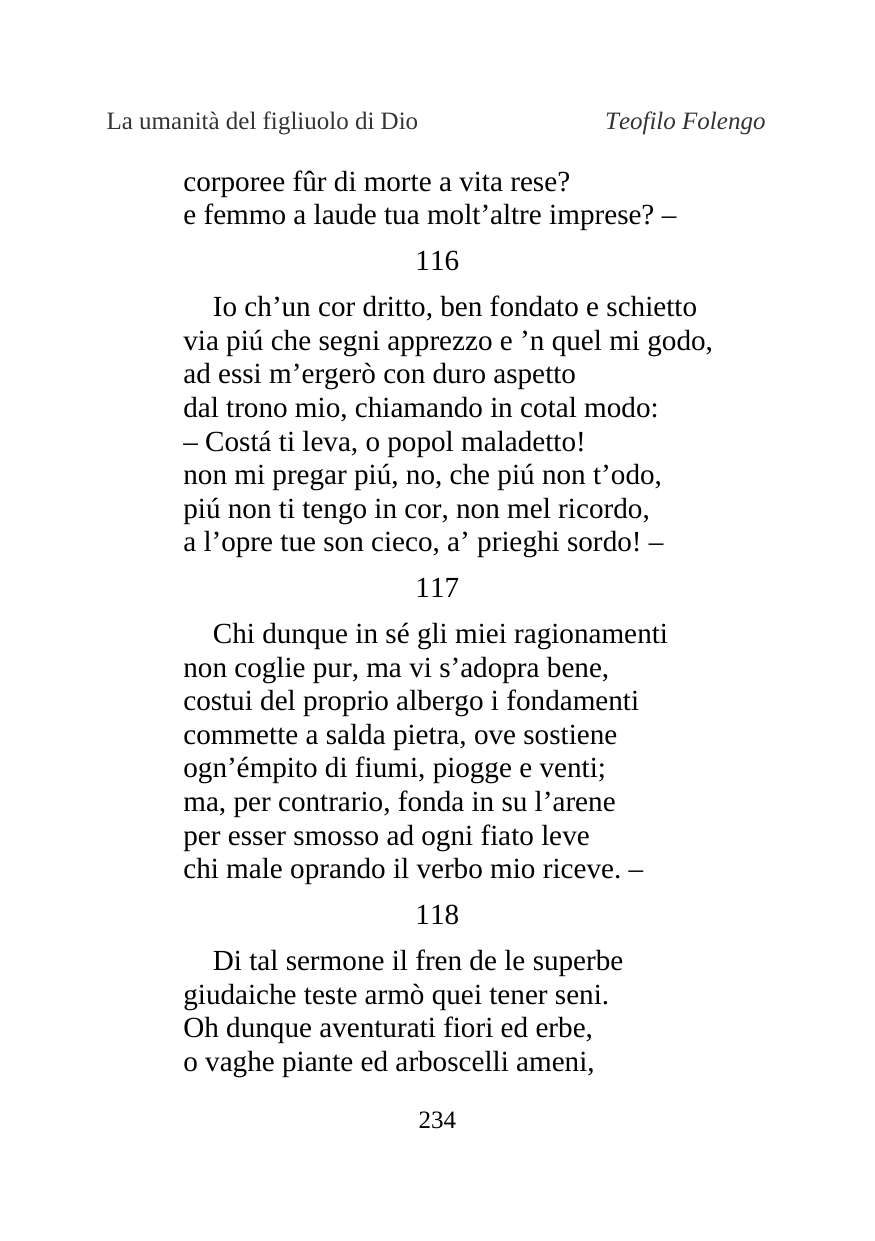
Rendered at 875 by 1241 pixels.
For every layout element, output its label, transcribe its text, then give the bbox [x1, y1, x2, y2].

text 118 [106, 897, 768, 931]
text Di tal sermone il fren de le superbe giudaiche teste armò quei tener seni. Oh dunque aventurati fiori ed erbe, o vaghe piante ed arboscelli ameni, [183, 943, 768, 1077]
text 117 [106, 570, 768, 604]
text Io ch’un cor dritto, ben fondato e schietto via piú che segni apprezzo e ’n quel mi godo, ad essi m’ergerò con duro aspetto dal trono mio, chiamando in cotal modo: – Costá ti leva, o popol maladetto! non mi pregar piú, no, che piú non t’odo, piú non ti tengo in cor, non mel ricordo, a l’opre tue son cieco, a’ prieghi sordo! – [183, 289, 768, 558]
text 116 [106, 243, 768, 277]
text corporee fûr di morte a vita rese? e femmo a laude tua molt’altre imprese? – [183, 164, 768, 231]
text Chi dunque in sé gli miei ragionamenti non coglie pur, ma vi s’adopra bene, costui del proprio albergo i fondamenti commette a salda pietra, ove sostiene ogn’émpito di fiumi, piogge e venti; ma, per contrario, fonda in su l’arene per esser smosso ad ogni fiato leve chi male oprando il verbo mio riceve. – [183, 616, 768, 885]
